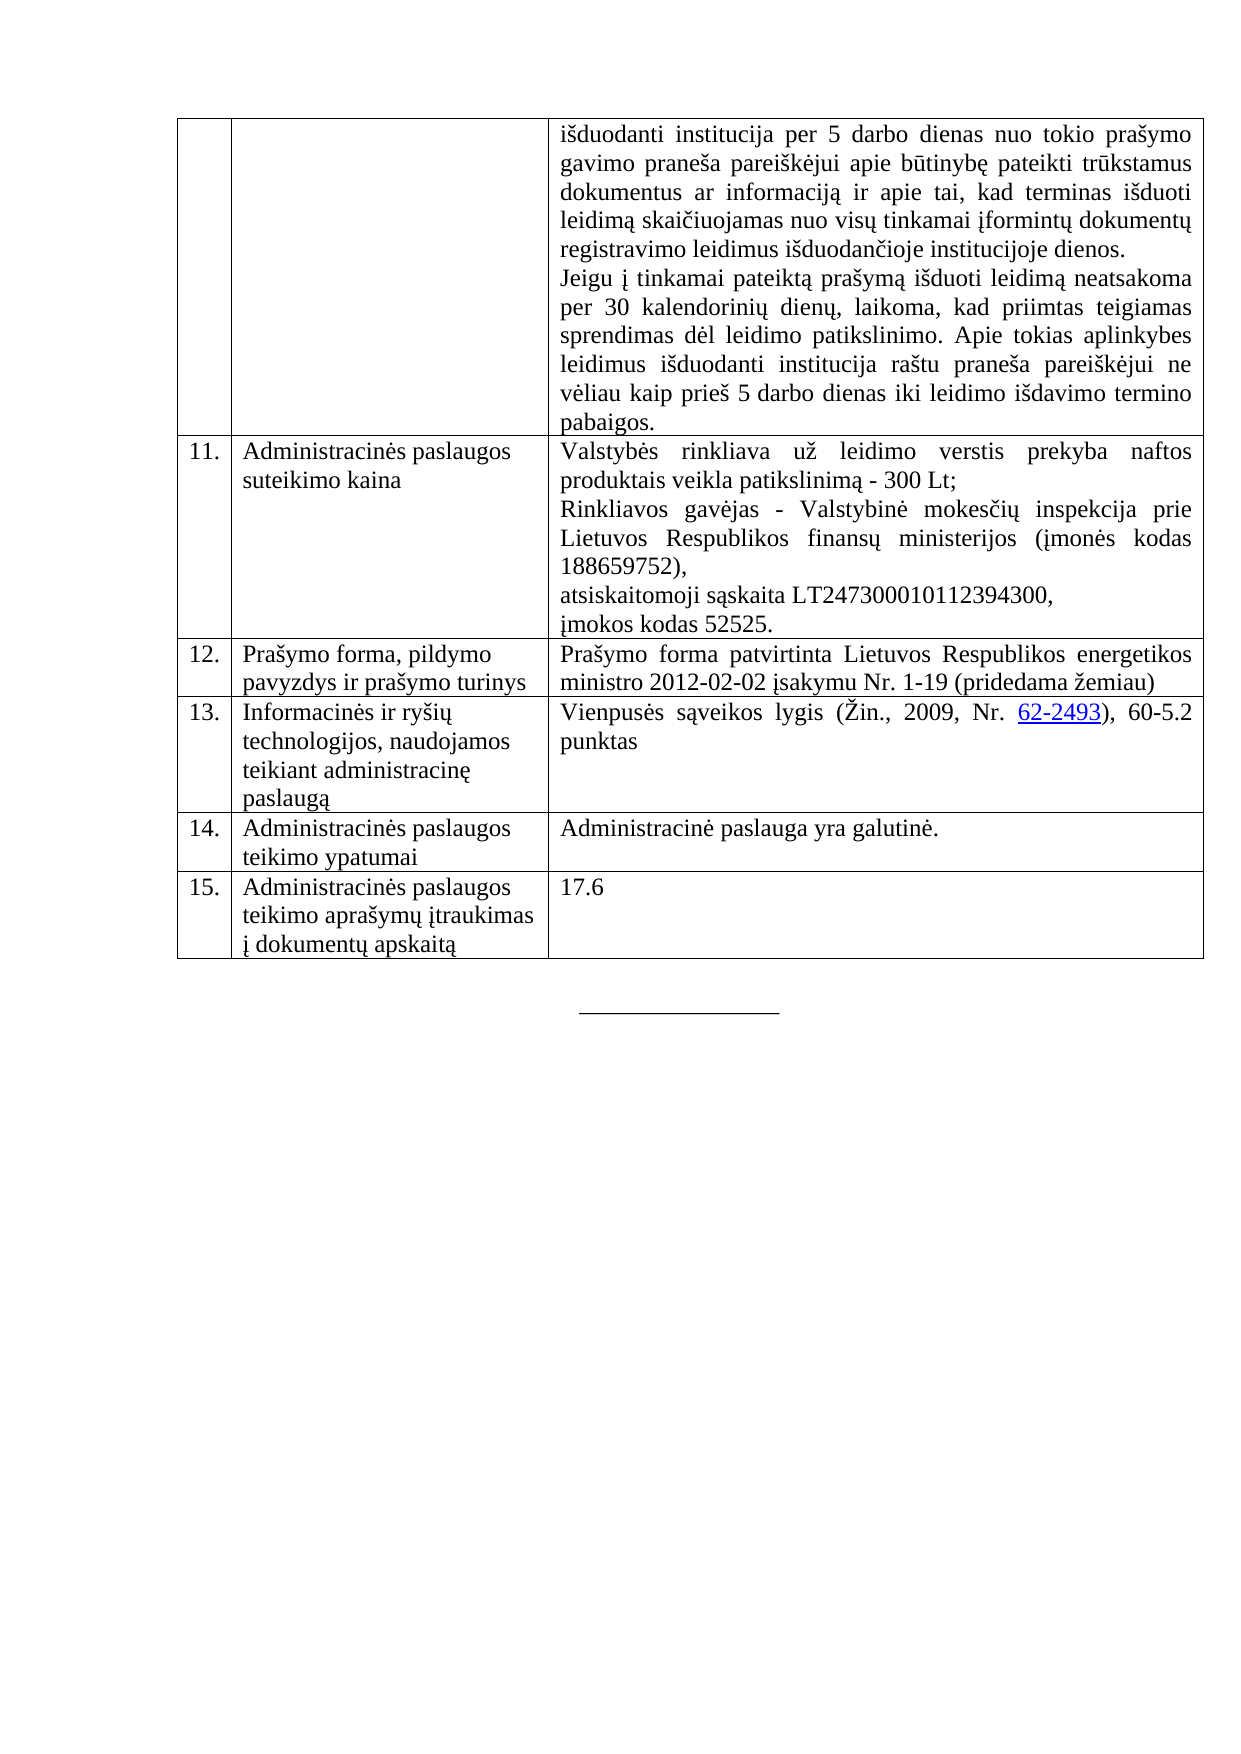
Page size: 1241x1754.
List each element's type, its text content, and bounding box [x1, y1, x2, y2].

table_cell 14. [178, 813, 231, 871]
table_cell Administracinės paslaugos suteikimo kaina [232, 436, 548, 638]
table_cell Vienpusės sąveikos lygis (Žin., 2009, Nr. 62-2493), 60-5.2 punktas [549, 697, 1203, 812]
table_cell [232, 119, 548, 435]
table_cell Administracinė paslauga yra galutinė. [549, 813, 1203, 871]
table_cell 15. [178, 872, 231, 958]
table_cell 17.6 [549, 872, 1203, 958]
table_cell Administracinės paslaugos teikimo aprašymų įtraukimas į dokumentų apskaitą [232, 872, 548, 958]
table_cell 11. [178, 436, 231, 638]
table_cell Informacinės ir ryšių technologijos, naudojamos teikiant administracinę paslaugą [232, 697, 548, 812]
table_cell išduodanti institucija per 5 darbo dienas nuo tokio prašymo gavimo praneša pareiškėjui apie būtinybę pateikti trūkstamus dokumentus ar informaciją ir apie tai, kad terminas išduoti leidimą skaičiuojamas nuo visų tinkamai įformintų dokumentų registravimo leidimus išduodančioje institucijoje dienos. Jeigu į tinkamai pateiktą prašymą išduoti leidimą neatsakoma per 30 kalendorinių dienų, laikoma, kad priimtas teigiamas sprendimas dėl leidimo patikslinimo. Apie tokias aplinkybes leidimus išduodanti institucija raštu praneša pareiškėjui ne vėliau kaip prieš 5 darbo dienas iki leidimo išdavimo termino pabaigos. [549, 119, 1203, 435]
table_cell Valstybės rinkliava už leidimo verstis prekyba naftos produktais veikla patikslinimą - 300 Lt; Rinkliavos gavėjas - Valstybinė mokesčių inspekcija prie Lietuvos Respublikos finansų ministerijos (įmonės kodas 188659752), atsiskaitomoji sąskaita LT247300010112394300, įmokos kodas 52525. [549, 436, 1203, 638]
table_cell [178, 119, 231, 435]
table_cell Administracinės paslaugos teikimo ypatumai [232, 813, 548, 871]
table_cell 13. [178, 697, 231, 812]
table_cell 12. [178, 639, 231, 696]
table_cell Prašymo forma, pildymo pavyzdys ir prašymo turinys [232, 639, 548, 696]
text ________________ [177, 988, 1181, 1017]
table_cell Prašymo forma patvirtinta Lietuvos Respublikos energetikos ministro 2012-02-02 įsakymu Nr. 1-19 (pridedama žemiau) [549, 639, 1203, 696]
